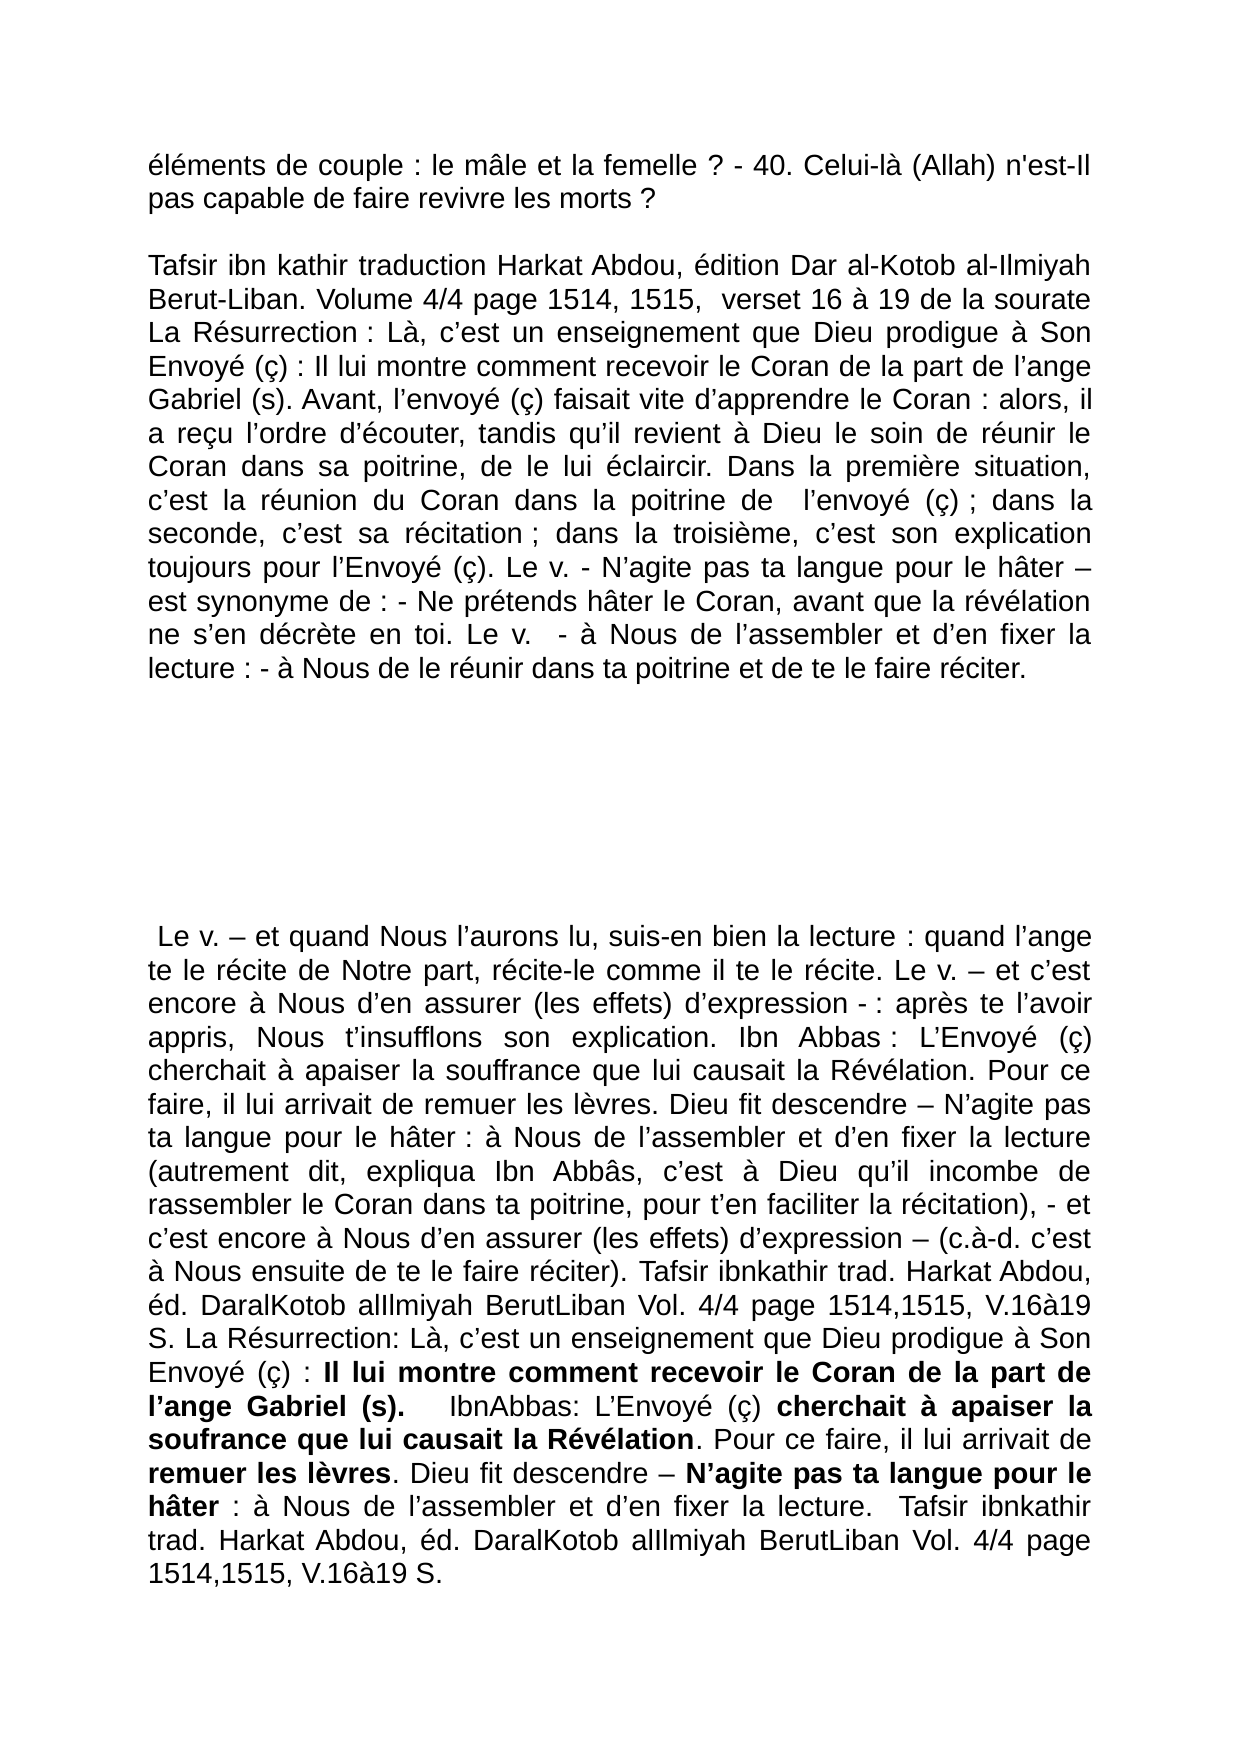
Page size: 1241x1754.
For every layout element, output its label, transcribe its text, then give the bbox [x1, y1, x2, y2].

text Tafsir ibn kathir traduction Harkat Abdou, édition Dar al-Kotob al-Ilmiyah Berut-Liban. Volume 4/4 page 1514, 1515, verset 16 à 19 de la sourate La Résurrection : Là, c’est un enseignement que Dieu prodigue à Son Envoyé (ç) : Il lui montre comment recevoir le Coran de la part de l’ange Gabriel (s). Avant, l’envoyé (ç) faisait vite d’apprendre le Coran : alors, il a reçu l’ordre d’écouter, tandis qu’il revient à Dieu le soin de réunir le Coran dans sa poitrine, de le lui éclaircir. Dans la première situation, c’est la réunion du Coran dans la poitrine de l’envoyé (ç) ; dans la seconde, c’est sa récitation ; dans la troisième, c’est son explication toujours pour l’Envoyé (ç). Le v. - N’agite pas ta langue pour le hâter – est synonyme de : - Ne prétends hâter le Coran, avant que la révélation ne s’en décrète en toi. Le v. - à Nous de l’assembler et d’en fixer la lecture : - à Nous de le réunir dans ta poitrine et de te le faire réciter. [148, 248, 1093, 684]
text éléments de couple : le mâle et la femelle ? - 40. Celui-là (Allah) n'est-Il pas capable de faire revivre les morts ? [148, 148, 1093, 215]
text Le v. – et quand Nous l’aurons lu, suis-en bien la lecture : quand l’ange te le récite de Notre part, récite-le comme il te le récite. Le v. – et c’est encore à Nous d’en assurer (les effets) d’expression - : après te l’avoir appris, Nous t’insufflons son explication. Ibn Abbas : L’Envoyé (ç) cherchait à apaiser la souffrance que lui causait la Révélation. Pour ce faire, il lui arrivait de remuer les lèvres. Dieu fit descendre – N’agite pas ta langue pour le hâter : à Nous de l’assembler et d’en fixer la lecture (autrement dit, expliqua Ibn Abbâs, c’est à Dieu qu’il incombe de rassembler le Coran dans ta poitrine, pour t’en faciliter la récitation), - et c’est encore à Nous d’en assurer (les effets) d’expression – (c.à-d. c’est à Nous ensuite de te le faire réciter). Tafsir ibnkathir trad. Harkat Abdou, éd. DaralKotob alIlmiyah BerutLiban Vol. 4/4 page 1514,1515, V.16à19 S. La Résurrection: Là, c’est un enseignement que Dieu prodigue à Son Envoyé (ç) : Il lui montre comment recevoir le Coran de la part de l’ange Gabriel (s). IbnAbbas: L’Envoyé (ç) cherchait à apaiser la soufrance que lui causait la Révélation. Pour ce faire, il lui arrivait de remuer les lèvres. Dieu fit descendre – N’agite pas ta langue pour le hâter : à Nous de l’assembler et d’en fixer la lecture. Tafsir ibnkathir trad. Harkat Abdou, éd. DaralKotob alIlmiyah BerutLiban Vol. 4/4 page 1514,1515, V.16à19 S. [148, 919, 1093, 1590]
